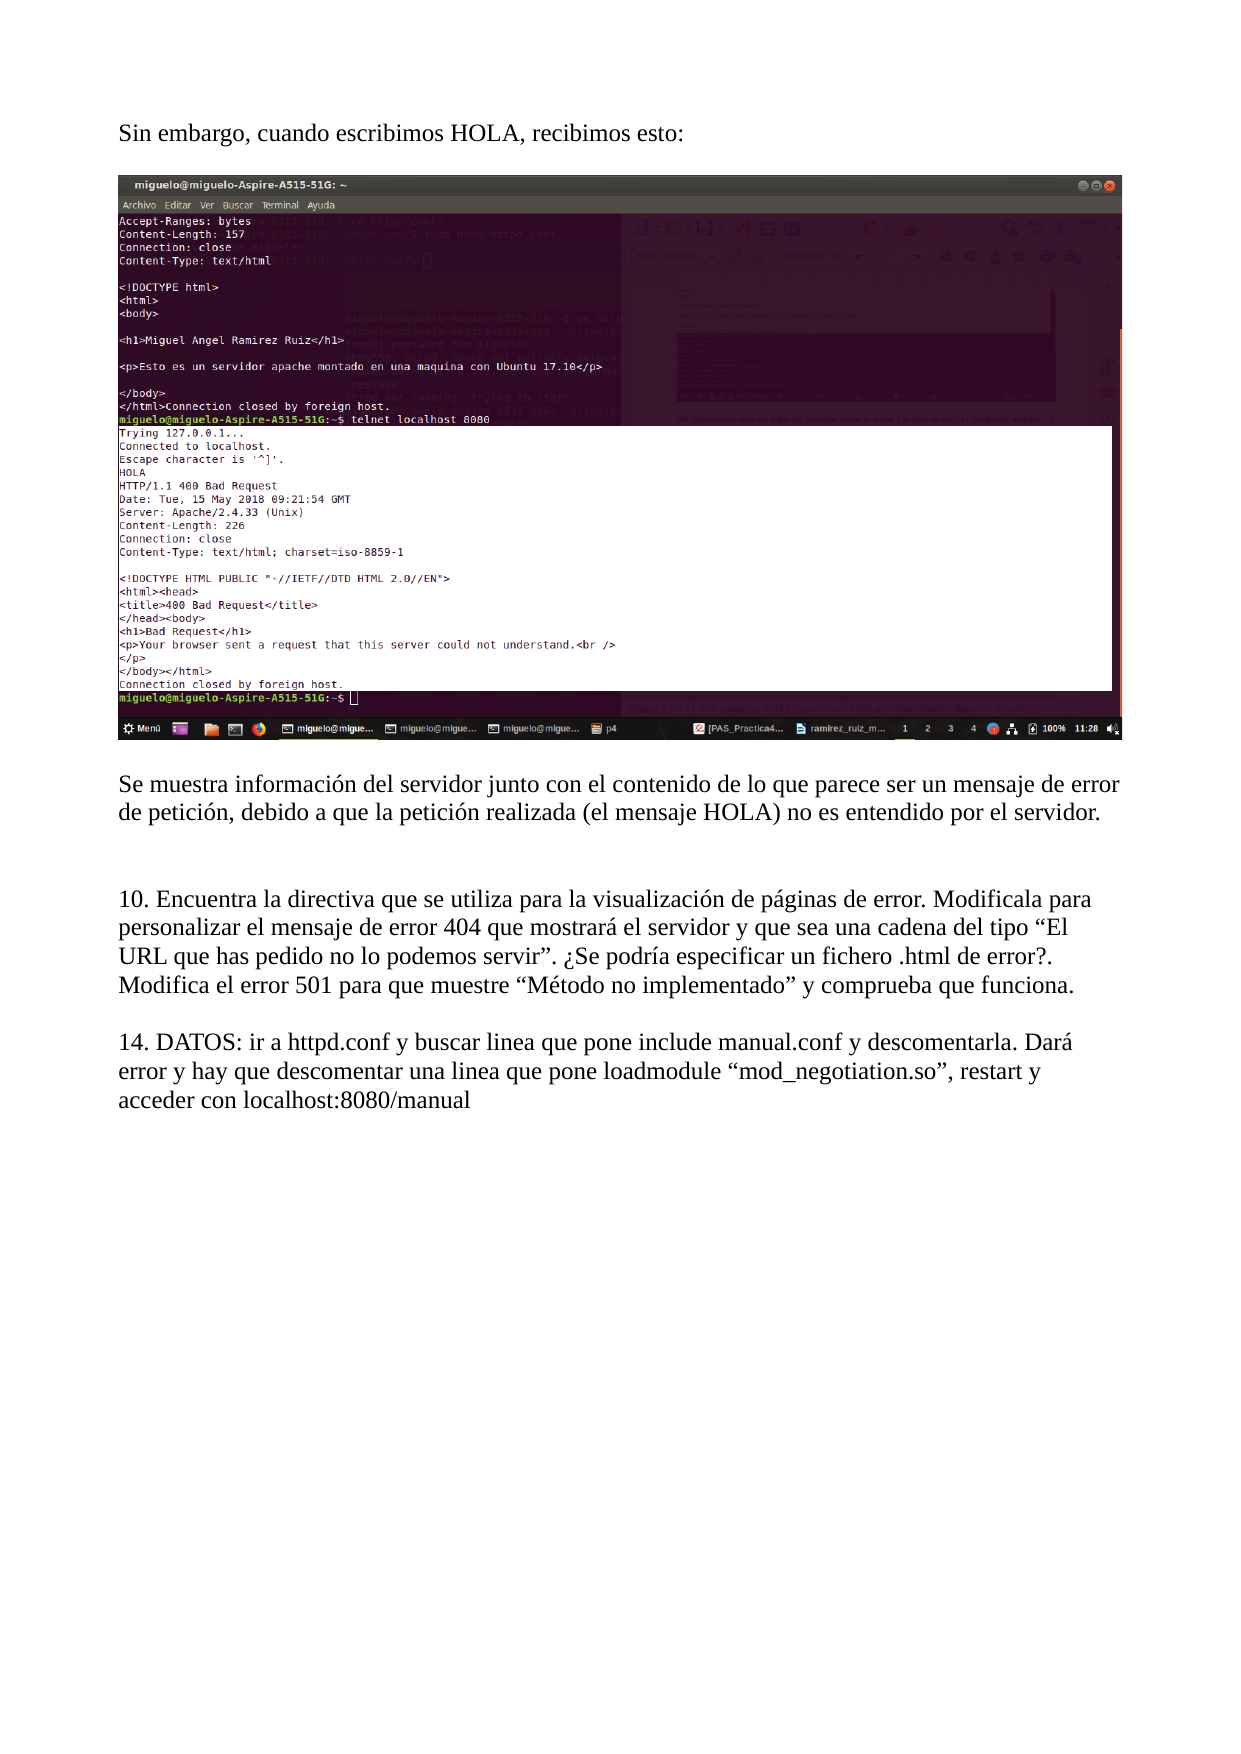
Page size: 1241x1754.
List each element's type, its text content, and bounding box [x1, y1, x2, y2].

text Se muestra información del servidor junto con el contenido de lo que parece ser un mensaje de error de petición, debido a que la petición realizada (el mensaje HOLA) no es entendido por el servidor. [118, 769, 1122, 826]
text Sin embargo, cuando escribimos HOLA, recibimos esto: [118, 118, 1122, 147]
picture [118, 175, 1123, 740]
text 14. DATOS: ir a httpd.conf y buscar linea que pone include manual.conf y descomentarla. Dará error y hay que descomentar una linea que pone loadmodule “mod_negotiation.so”, restart y acceder con localhost:8080/manual [118, 1027, 1122, 1114]
text 10. Encuentra la directiva que se utiliza para la visualización de páginas de error. Modificala para personalizar el mensaje de error 404 que mostrará el servidor y que sea una cadena del tipo “El URL que has pedido no lo podemos servir”. ¿Se podría especificar un fichero .html de error?. Modifica el error 501 para que muestre “Método no implementado” y comprueba que funciona. [118, 884, 1122, 999]
